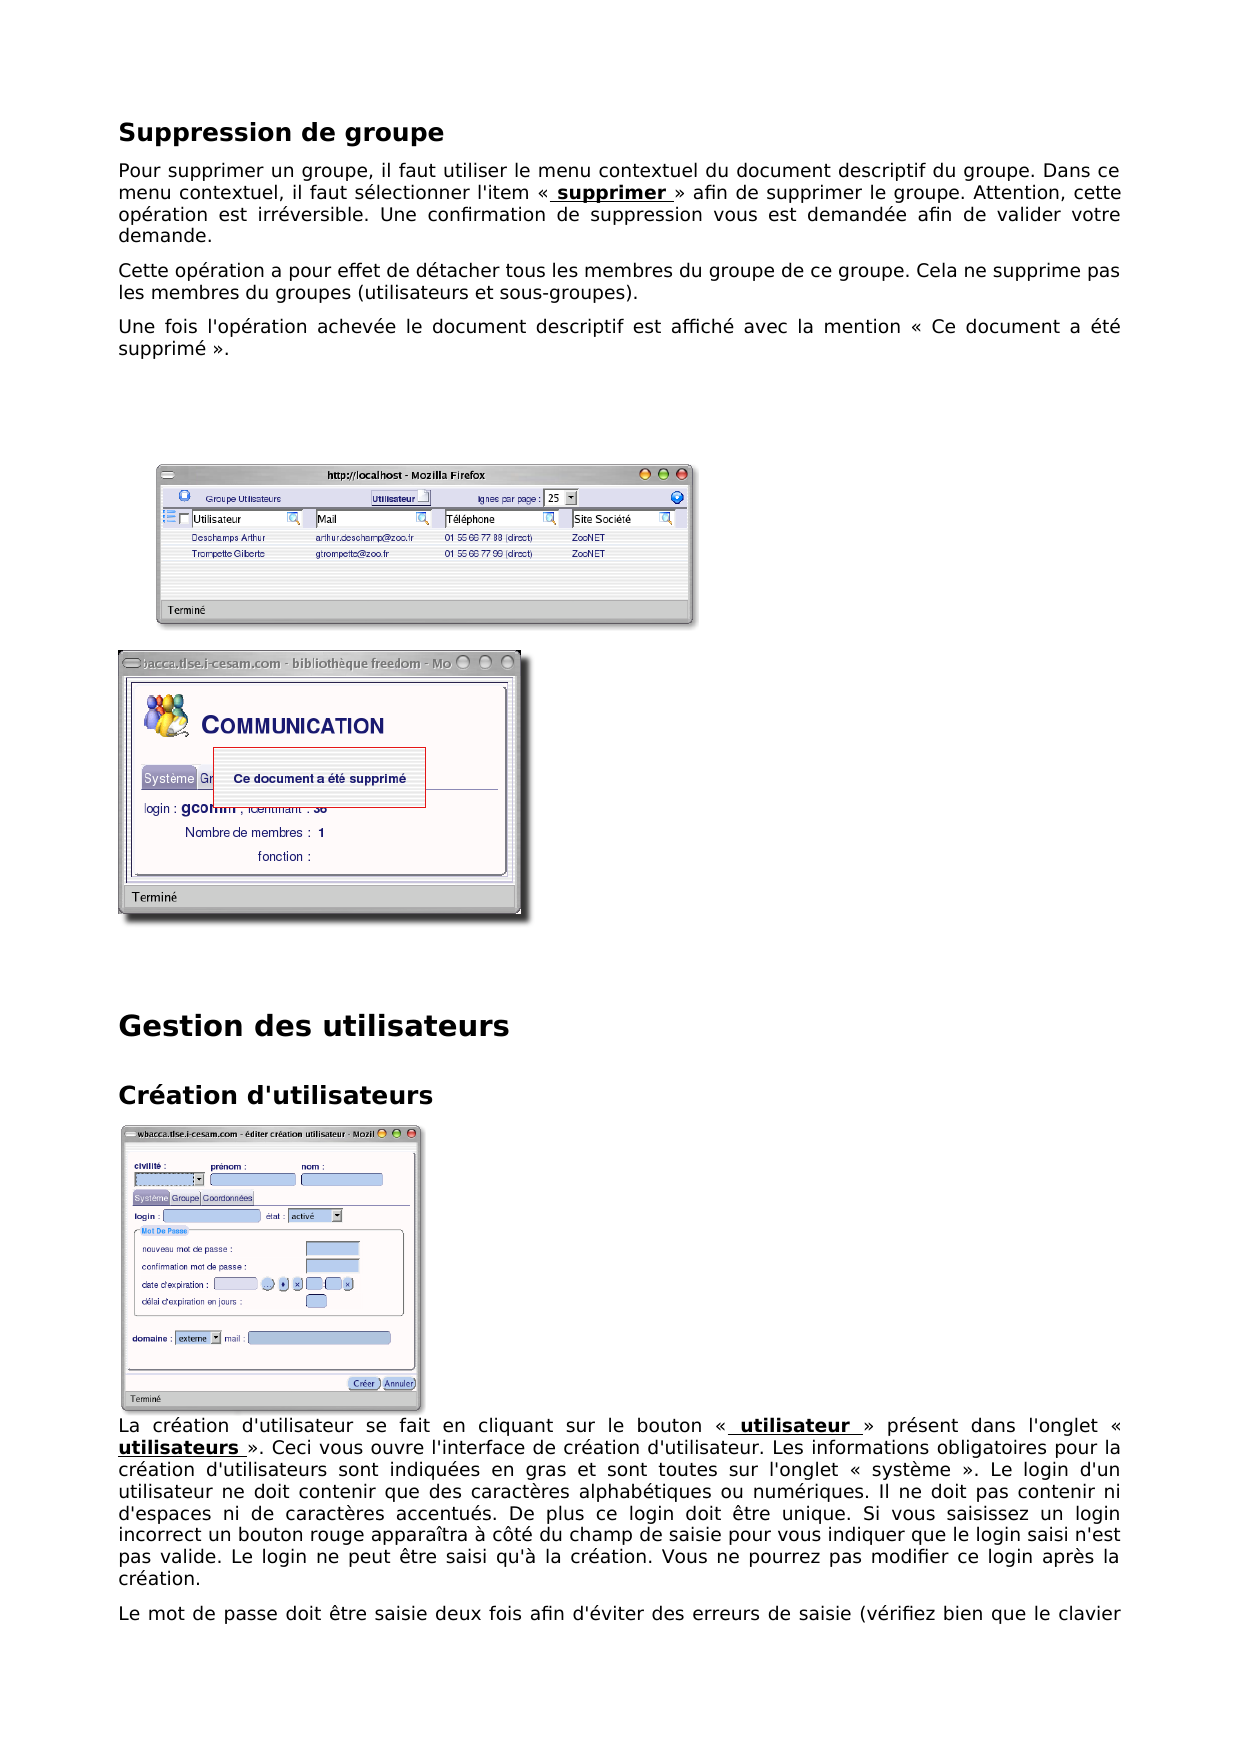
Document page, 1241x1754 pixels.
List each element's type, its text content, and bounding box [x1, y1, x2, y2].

picture [118, 1122, 426, 1416]
picture [152, 460, 699, 631]
text Pour supprimer un groupe, il faut utiliser le menu contextuel du document descriptif du groupe. Dans ce menu contextuel, il faut sélectionner l'item « supprimer » afin de supprimer le groupe. Attention, cette opération est irréversible. Une confirmation de suppression vous est demandée afin de valider votre demande. [118, 160, 1122, 247]
subtitle Création d'utilisateurs [118, 1081, 1122, 1110]
text Le mot de passe doit être saisie deux fois afin d'éviter des erreurs de saisie (vérifiez bien que le clavier [118, 1603, 1122, 1624]
subtitle Suppression de groupe [118, 118, 1122, 147]
picture [118, 650, 536, 929]
text La création d'utilisateur se fait en cliquant sur le bouton « utilisateur » présent dans l'onglet « utilisateurs ». Ceci vous ouvre l'interface de création d'utilisateur. Les informations obligatoires pour la création d'utilisateurs sont indiquées en gras et sont toutes sur l'onglet « système ». Le login d'un utilisateur ne doit contenir que des caractères alphabétiques ou numériques. Il ne doit pas contenir ni d'espaces ni de caractères accentués. De plus ce login doit être unique. Si vous saisissez un login incorrect un bouton rouge apparaîtra à côté du champ de saisie pour vous indiquer que le login saisi n'est pas valide. Le login ne peut être saisi qu'à la création. Vous ne pourrez pas modifier ce login après la création. [118, 1123, 1122, 1590]
text Cette opération a pour effet de détacher tous les membres du groupe de ce groupe. Cela ne supprime pas les membres du groupes (utilisateurs et sous-groupes). [118, 260, 1122, 303]
text Une fois l'opération achevée le document descriptif est affiché avec la mention « Ce document a été supprimé ». [118, 316, 1122, 360]
subtitle Gestion des utilisateurs [118, 1010, 1122, 1044]
